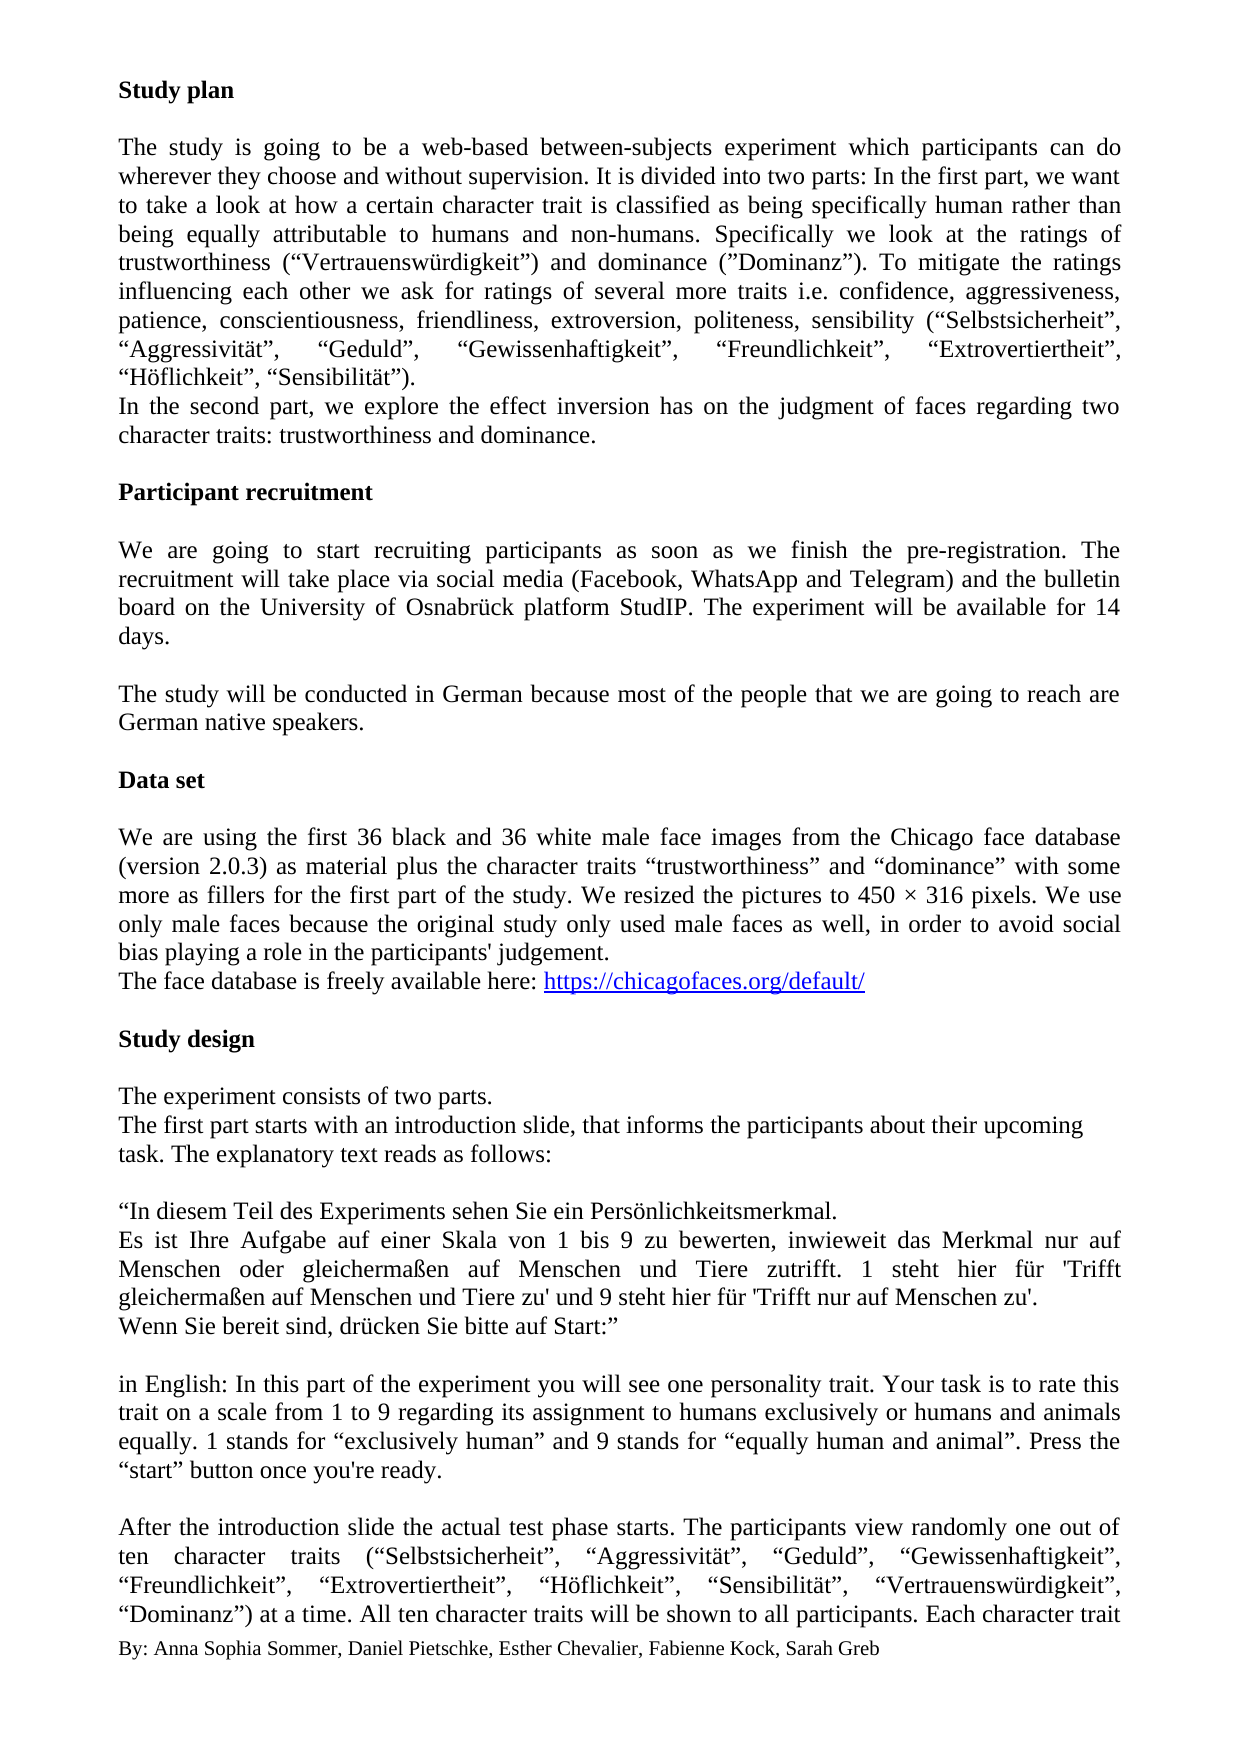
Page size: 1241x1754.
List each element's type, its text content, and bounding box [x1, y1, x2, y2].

text Participant recruitment [118, 477, 1122, 506]
text Wenn Sie bereit sind, drücken Sie bitte auf Start:” [118, 1311, 1122, 1340]
text Data set [118, 765, 1122, 794]
text We are using the first 36 black and 36 white male face images from the Chicago face database (version 2.0.3) as material plus the character traits “trustworthiness” and “dominance” with some more as fillers for the first part of the study. We resized the pictures to 450 × 316 pixels. We use only male faces because the original study only used male faces as well, in order to avoid social bias playing a role in the participants' judgement. [118, 822, 1122, 966]
text We are going to start recruiting participants as soon as we finish the pre-registration. The recruitment will take place via social media (Facebook, WhatsApp and Telegram) and the bulletin board on the University of Osnabrück platform StudIP. The experiment will be available for 14 days. [118, 535, 1122, 650]
text In the second part, we explore the effect inversion has on the judgment of faces regarding two character traits: trustworthiness and dominance. [118, 391, 1122, 449]
text Study design The experiment consists of two parts. The first part starts with an introduction slide, that informs the participants about their upcoming task. The explanatory text reads as follows: [118, 1024, 1122, 1167]
text The face database is freely available here: https://chicagofaces.org/default/ [118, 966, 1122, 995]
text “In diesem Teil des Experiments sehen Sie ein Persönlichkeitsmerkmal. [118, 1196, 1122, 1225]
text Es ist Ihre Aufgabe auf einer Skala von 1 bis 9 zu bewerten, inwieweit das Merkmal nur auf Menschen oder gleichermaßen auf Menschen und Tiere zutrifft. 1 steht hier für 'Trifft gleichermaßen auf Menschen und Tiere zu' und 9 steht hier für 'Trifft nur auf Menschen zu'. [118, 1225, 1122, 1311]
text The study will be conducted in German because most of the people that we are going to reach are German native speakers. [118, 679, 1122, 736]
text Study plan [118, 75, 1122, 104]
text After the introduction slide the actual test phase starts. The participants view randomly one out of ten character traits (“Selbstsicherheit”, “Aggressivität”, “Geduld”, “Gewissenhaftigkeit”, “Freundlichkeit”, “Extrovertiertheit”, “Höflichkeit”, “Sensibilität”, “Vertrauenswürdigkeit”, “Dominanz”) at a time. All ten character traits will be shown to all participants. Each character trait [118, 1484, 1122, 1627]
text The study is going to be a web-based between-subjects experiment which participants can do wherever they choose and without supervision. It is divided into two parts: In the first part, we want to take a look at how a certain character trait is classified as being specifically human rather than being equally attributable to humans and non-humans. Specifically we look at the ratings of trustworthiness (“Vertrauenswürdigkeit”) and dominance (”Dominanz”). To mitigate the ratings influencing each other we ask for ratings of several more traits i.e. confidence, aggressiveness, patience, conscientiousness, friendliness, extroversion, politeness, sensibility (“Selbstsicherheit”, “Aggressivität”, “Geduld”, “Gewissenhaftigkeit”, “Freundlichkeit”, “Extrovertiertheit”, “Höflichkeit”, “Sensibilität”). [118, 132, 1122, 391]
text in English: In this part of the experiment you will see one personality trait. Your task is to rate this trait on a scale from 1 to 9 regarding its assignment to humans exclusively or humans and animals equally. 1 stands for “exclusively human” and 9 stands for “equally human and animal”. Press the “start” button once you're ready. [118, 1369, 1122, 1484]
